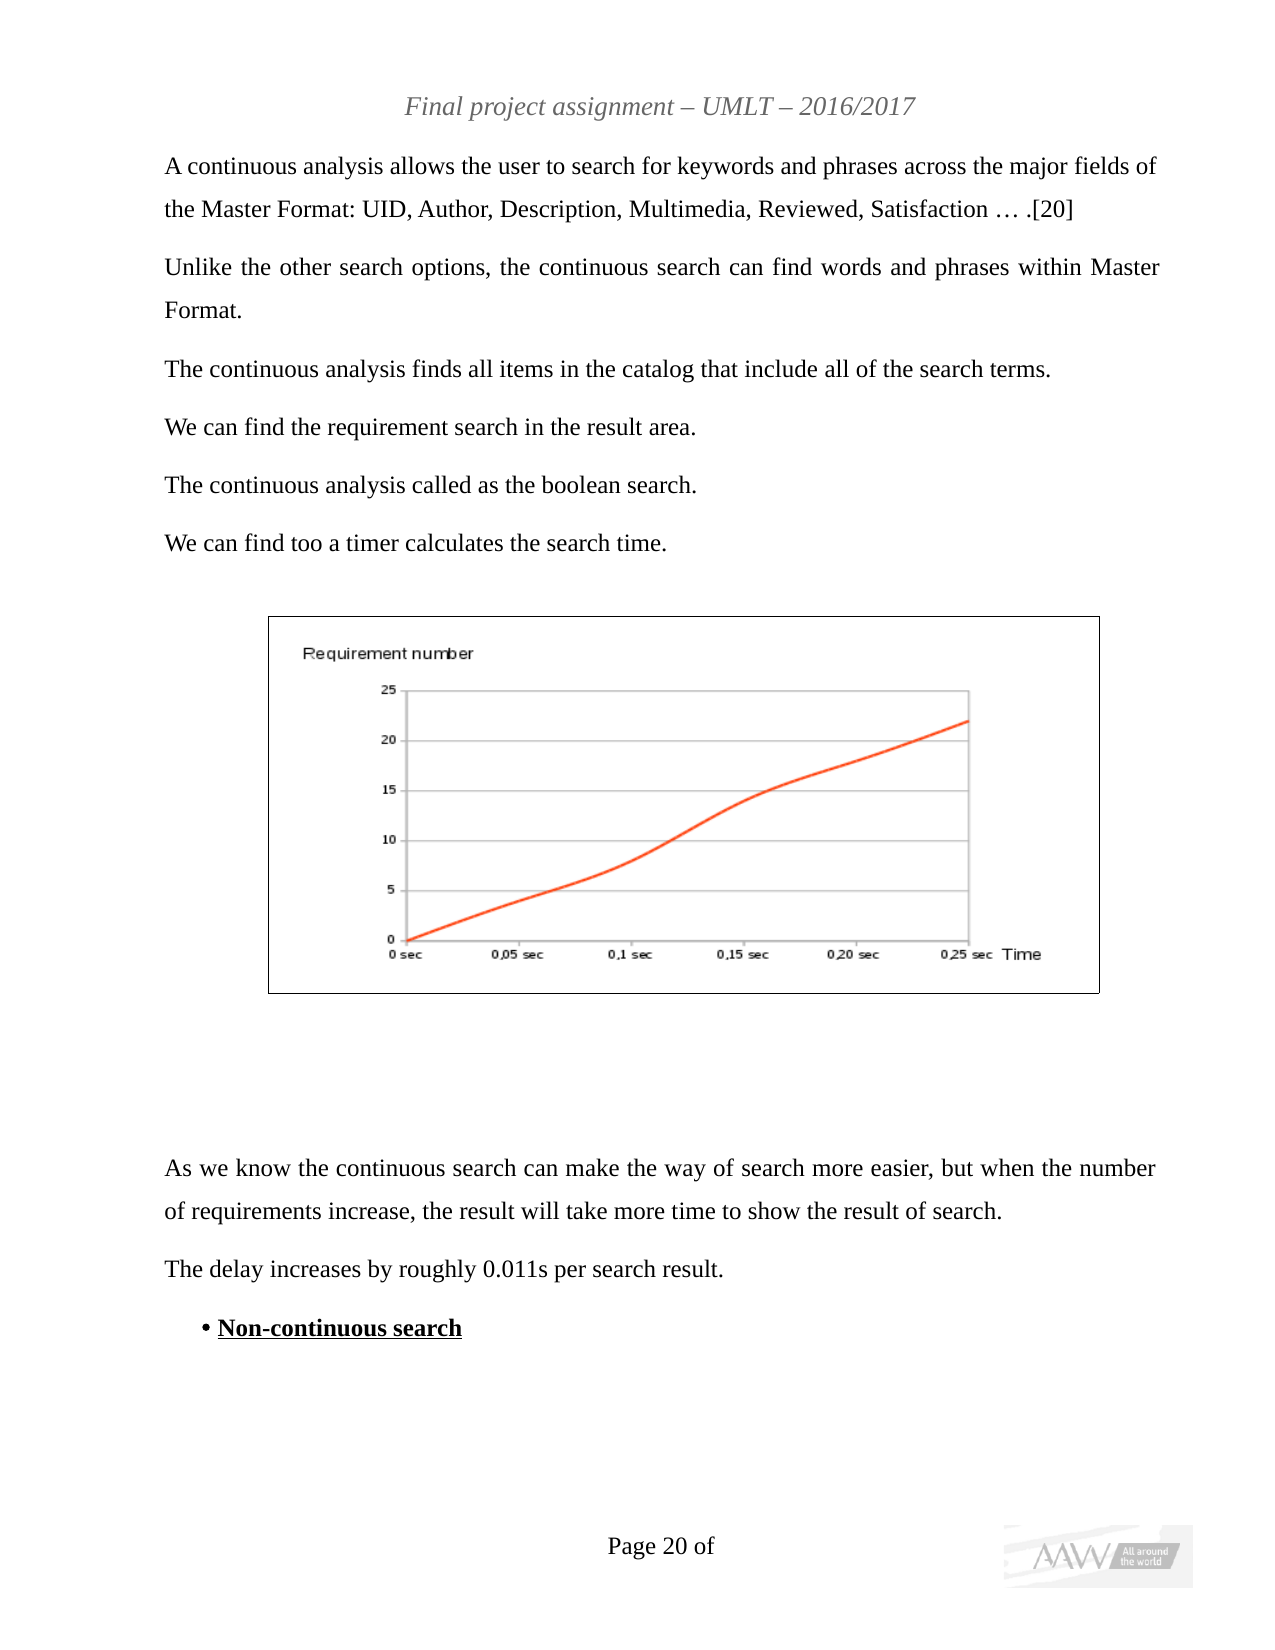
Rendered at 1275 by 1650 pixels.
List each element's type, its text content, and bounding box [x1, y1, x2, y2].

text We can find too a timer calculates the search time. [164, 528, 1161, 557]
text Unlike the other search options, the continuous search can find words and phrases within Master Format. [164, 252, 1161, 324]
text As we know the continuous search can make the way of search more easier, but when the number of requirements increase, the result will take more time to show the result of search. [164, 1153, 1158, 1225]
text A continuous analysis allows the user to search for keywords and phrases across the major fields of the Master Format: UID, Author, Description, Multimedia, Reviewed, Satisfaction … .[20] [164, 151, 1158, 223]
text The continuous analysis finds all items in the catalog that include all of the search terms. [164, 354, 1161, 382]
picture [271, 618, 1097, 990]
text We can find the requirement search in the result area. [164, 412, 1161, 441]
list Non-continuous search [202, 1313, 1158, 1341]
text The continuous analysis called as the boolean search. [164, 470, 1161, 499]
text The delay increases by roughly 0.011s per search result. [164, 1254, 1158, 1283]
picture [1003, 1525, 1193, 1588]
